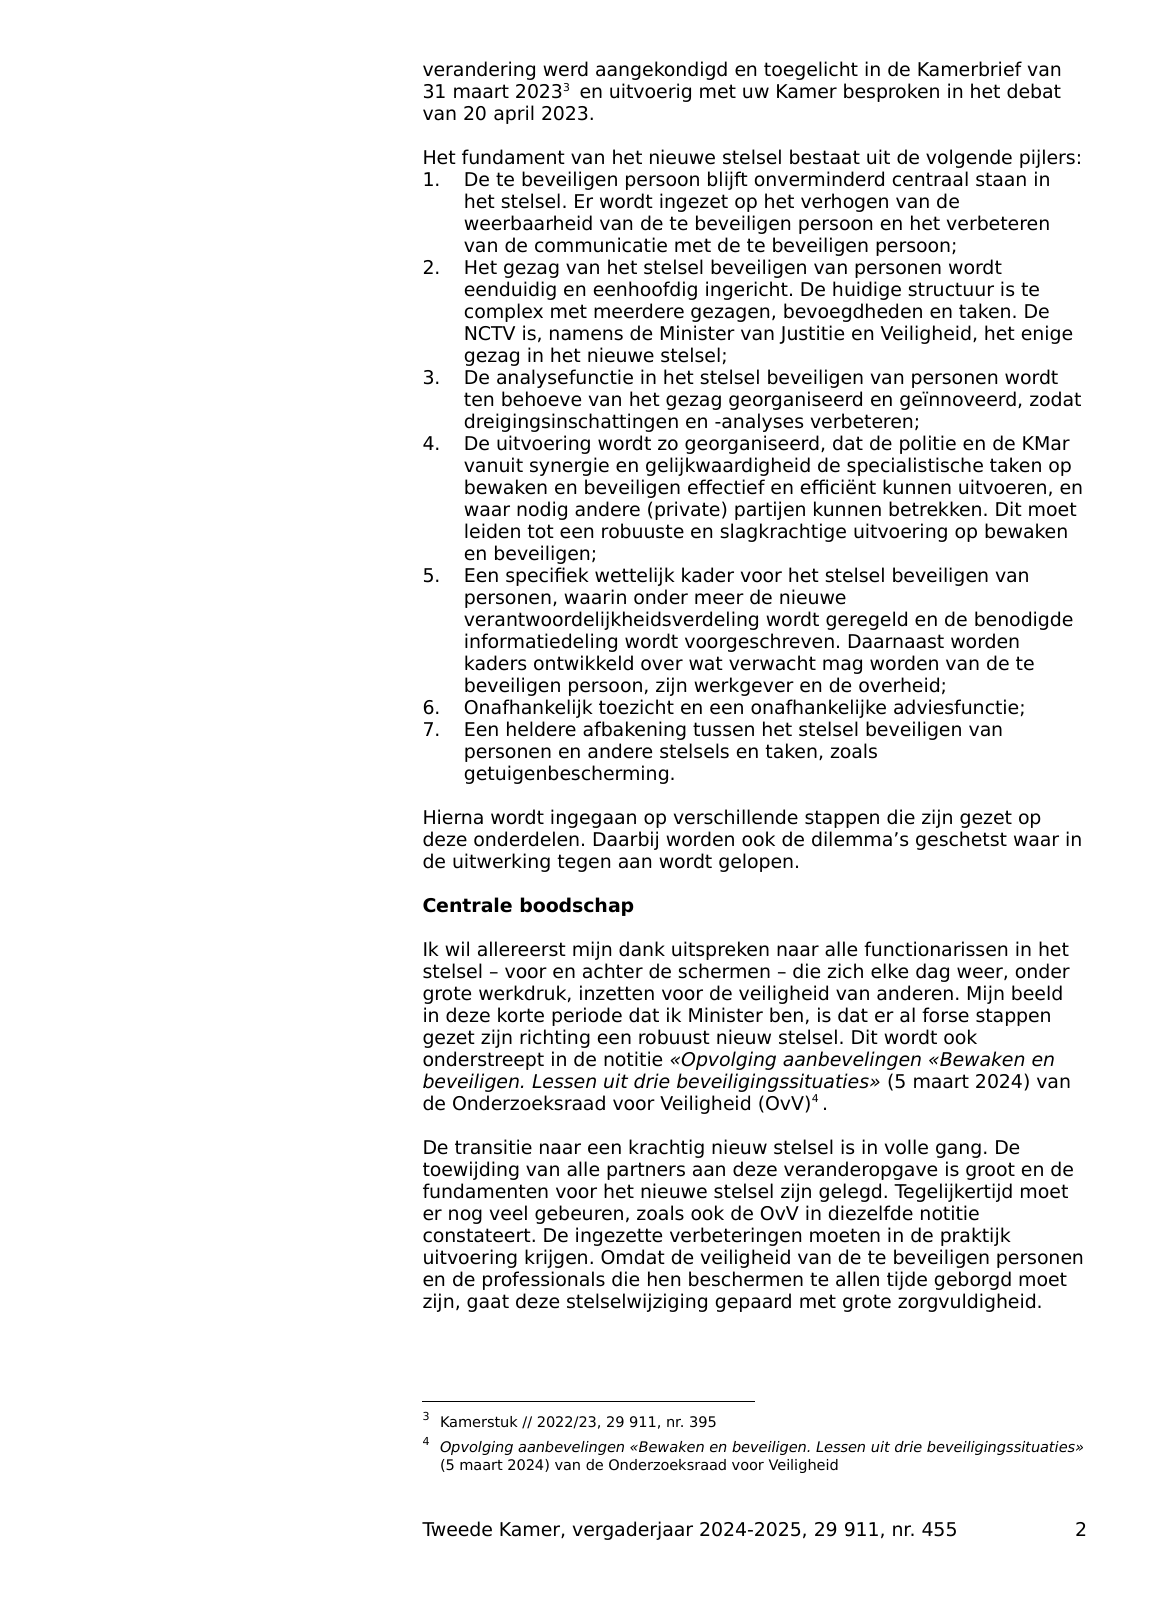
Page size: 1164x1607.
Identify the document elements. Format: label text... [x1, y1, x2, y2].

text Hierna wordt ingegaan op verschillende stappen die zijn gezet op deze onderdelen. Daarbij worden ook de dilemma’s geschetst waar in de uitwerking tegen aan wordt gelopen. [422, 807, 1087, 873]
text Opvolging aanbevelingen «Bewaken en beveiligen. Lessen uit drie beveiligingssituaties» (5 maart 2024) van de Onderzoeksraad voor Veiligheid [422, 1435, 1087, 1474]
text 6. Onafhankelijk toezicht en een onafhankelijke adviesfunctie; [422, 697, 1087, 719]
text Kamerstuk // 2022/23, 29 911, nr. 395 [422, 1410, 1087, 1432]
text De transitie naar een krachtig nieuw stelsel is in volle gang. De toewijding van alle partners aan deze veranderopgave is groot en de fundamenten voor het nieuwe stelsel zijn gelegd. Tegelijkertijd moet er nog veel gebeuren, zoals ook de OvV in diezelfde notitie constateert. De ingezette verbeteringen moeten in de praktijk uitvoering krijgen. Omdat de veiligheid van de te beveiligen personen en de professionals die hen beschermen te allen tijde geborgd moet zijn, gaat deze stelselwijziging gepaard met grote zorgvuldigheid. [422, 1137, 1087, 1313]
text 3. De analysefunctie in het stelsel beveiligen van personen wordt ten behoeve van het gezag georganiseerd en geïnnoveerd, zodat dreigingsinschattingen en -analyses verbeteren; [422, 367, 1087, 433]
text 1. De te beveiligen persoon blijft onverminderd centraal staan in het stelsel. Er wordt ingezet op het verhogen van de weerbaarheid van de te beveiligen persoon en het verbeteren van de communicatie met de te beveiligen persoon; [422, 169, 1087, 257]
text 4. De uitvoering wordt zo georganiseerd, dat de politie en de KMar vanuit synergie en gelijkwaardigheid de specialistische taken op bewaken en beveiligen effectief en efficiënt kunnen uitvoeren, en waar nodig andere (private) partijen kunnen betrekken. Dit moet leiden tot een robuuste en slagkrachtige uitvoering op bewaken en beveiligen; [422, 433, 1087, 565]
text 2. Het gezag van het stelsel beveiligen van personen wordt eenduidig en eenhoofdig ingericht. De huidige structuur is te complex met meerdere gezagen, bevoegdheden en taken. De NCTV is, namens de Minister van Justitie en Veiligheid, het enige gezag in het nieuwe stelsel; [422, 257, 1087, 367]
text 7. Een heldere afbakening tussen het stelsel beveiligen van personen en andere stelsels en taken, zoals getuigenbescherming. [422, 719, 1087, 784]
text verandering werd aangekondigd en toegelicht in de Kamerbrief van 31 maart 2023 en uitvoerig met uw Kamer besproken in het debat van 20 april 2023. [422, 59, 1087, 125]
text Ik wil allereerst mijn dank uitspreken naar alle functionarissen in het stelsel – voor en achter de schermen – die zich elke dag weer, onder grote werkdruk, inzetten voor de veiligheid van anderen. Mijn beeld in deze korte periode dat ik Minister ben, is dat er al forse stappen gezet zijn richting een robuust nieuw stelsel. Dit wordt ook onderstreept in de notitie «Opvolging aanbevelingen «Bewaken en beveiligen. Lessen uit drie beveiligingssituaties» (5 maart 2024) van de Onderzoeksraad voor Veiligheid (OvV). [422, 939, 1087, 1115]
subtitle Centrale boodschap [422, 895, 1087, 917]
text 5. Een specifiek wettelijk kader voor het stelsel beveiligen van personen, waarin onder meer de nieuwe verantwoordelijkheidsverdeling wordt geregeld en de benodigde informatiedeling wordt voorgeschreven. Daarnaast worden kaders ontwikkeld over wat verwacht mag worden van de te beveiligen persoon, zijn werkgever en de overheid; [422, 565, 1087, 697]
text Het fundament van het nieuwe stelsel bestaat uit de volgende pijlers: [422, 147, 1087, 169]
